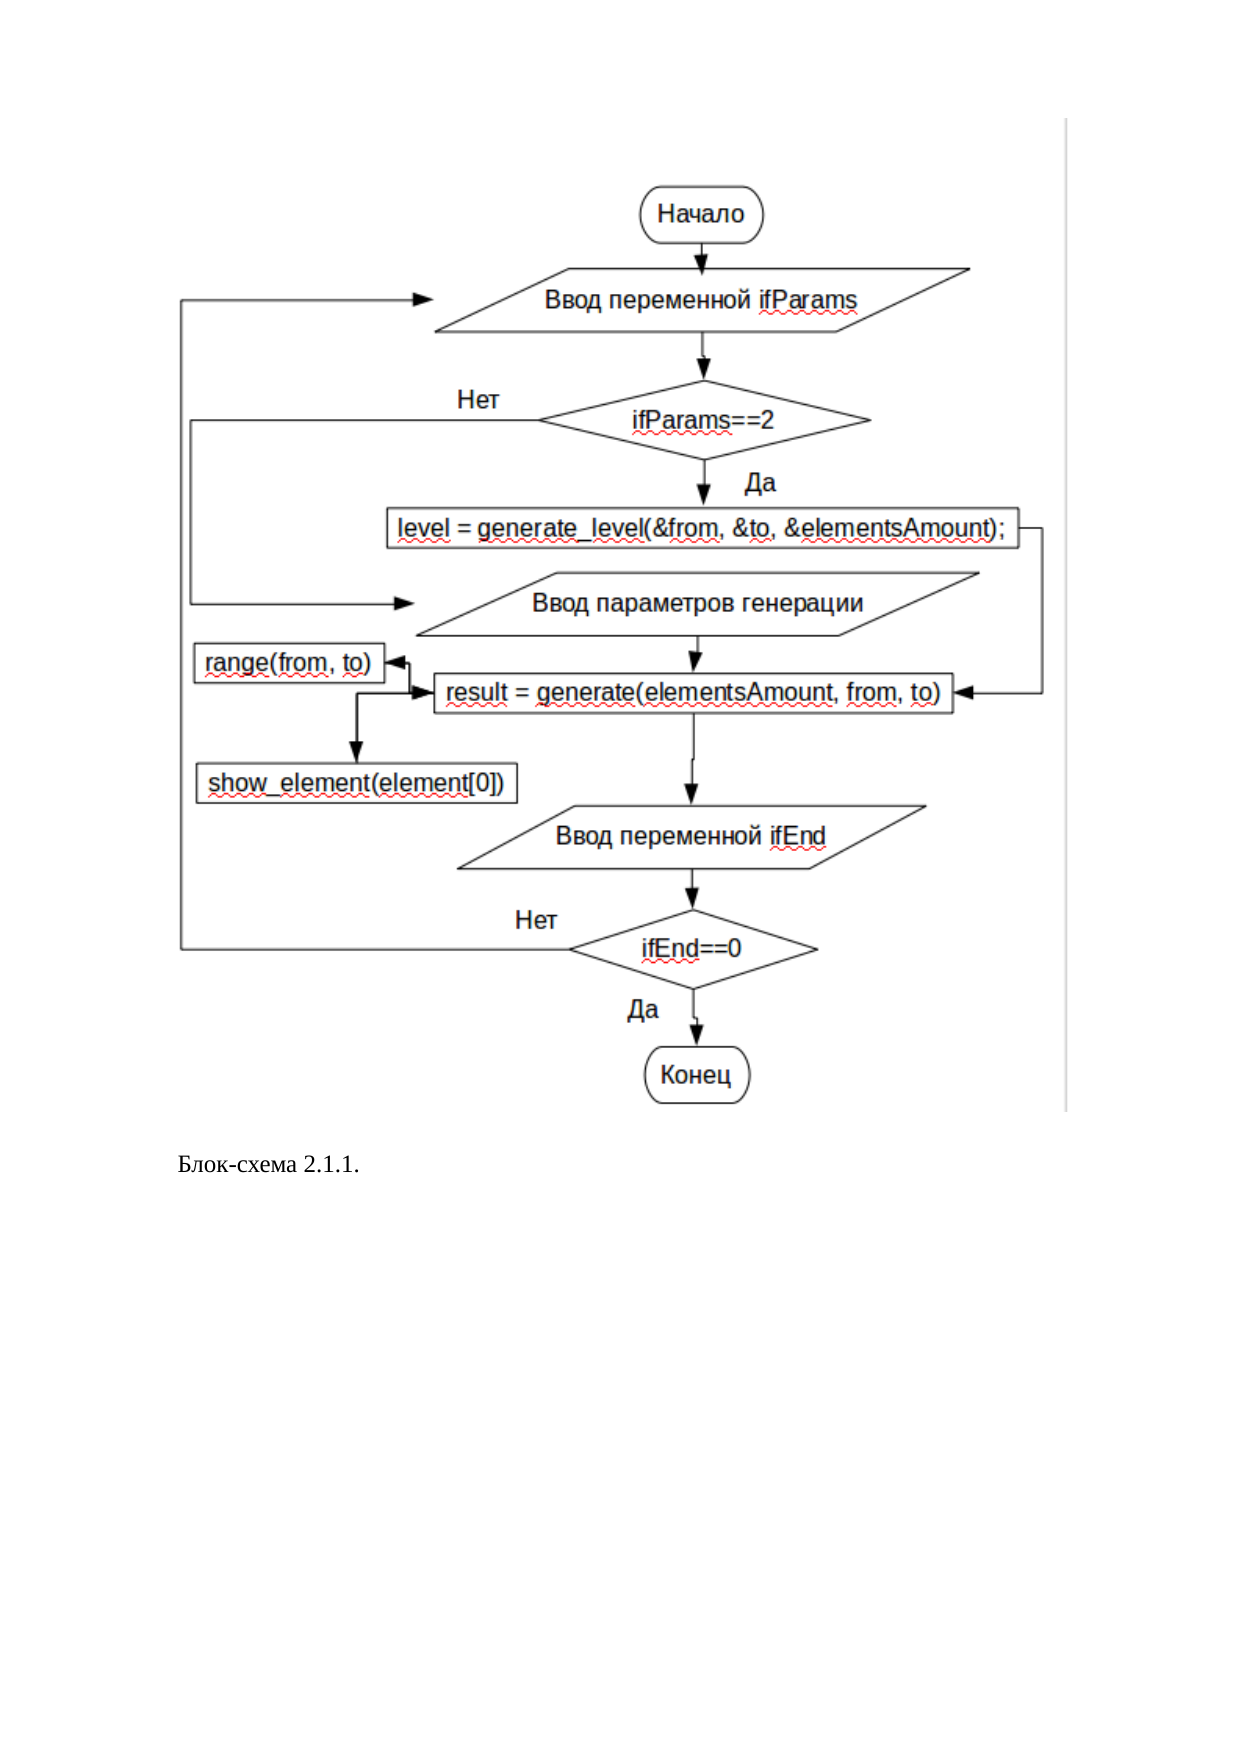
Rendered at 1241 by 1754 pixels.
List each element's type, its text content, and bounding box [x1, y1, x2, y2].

picture [174, 118, 1069, 1112]
text Блок-схема 2.1.1. [177, 1149, 1181, 1178]
